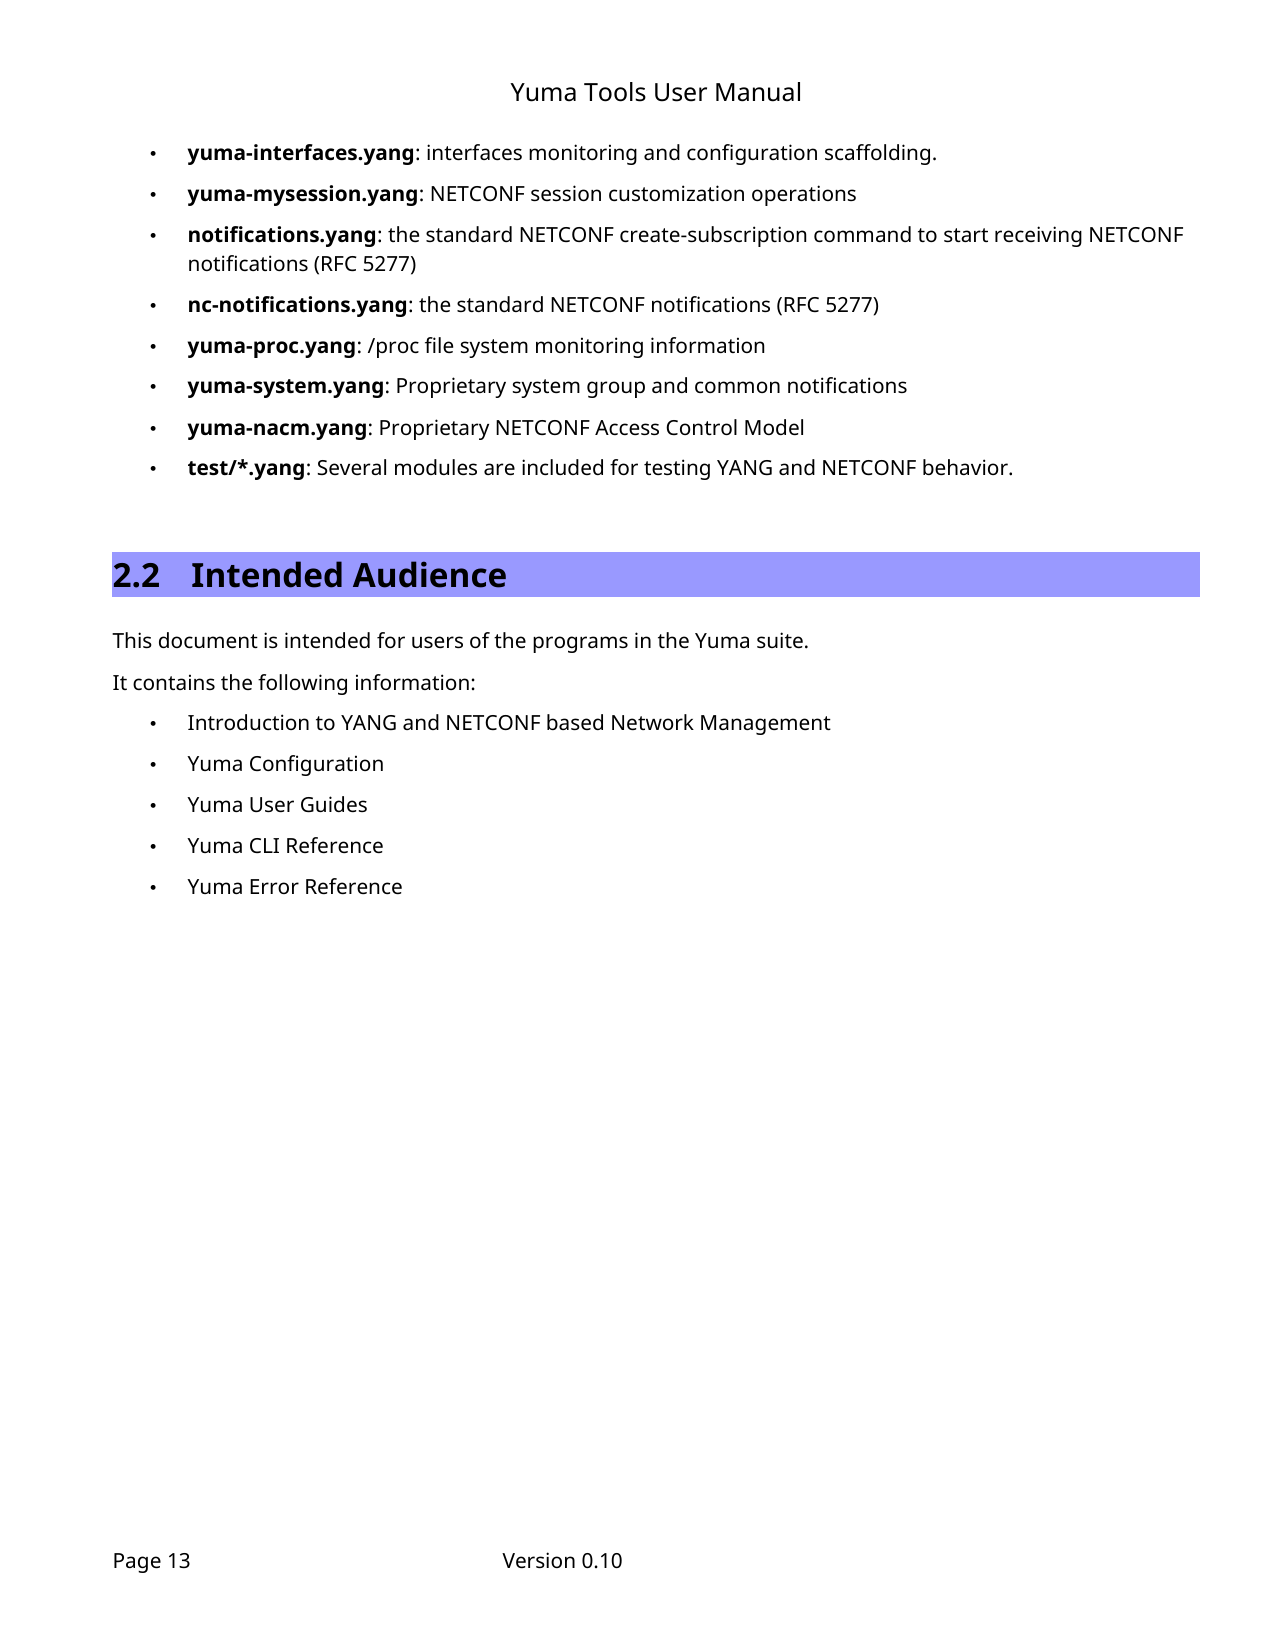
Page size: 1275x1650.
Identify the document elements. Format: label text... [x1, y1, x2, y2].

list yuma-system.yang: Proprietary system group and common notifications [150, 372, 1200, 400]
text This document is intended for users of the programs in the Yuma suite. [112, 627, 1200, 655]
list test/*.yang: Several modules are included for testing YANG and NETCONF behavior. [150, 453, 1200, 482]
text It contains the following information: [112, 668, 1200, 696]
list yuma-mysession.yang: NETCONF session customization operations [150, 179, 1200, 208]
list yuma-nacm.yang: Proprietary NETCONF Access Control Model [150, 413, 1200, 441]
list Yuma User Guides [150, 790, 1200, 819]
list Introduction to YANG and NETCONF based Network Management [150, 708, 1200, 737]
list notifications.yang: the standard NETCONF create-subscription command to start receiving NETCONF notifications (RFC 5277) [150, 220, 1200, 277]
list nc-notifications.yang: the standard NETCONF notifications (RFC 5277) [150, 290, 1200, 318]
list Yuma CLI Reference [150, 831, 1200, 860]
list yuma-proc.yang: /proc file system monitoring information [150, 331, 1200, 359]
subtitle Intended Audience [112, 552, 1200, 597]
list Yuma Configuration [150, 749, 1200, 778]
list Yuma Error Reference [150, 872, 1200, 901]
list yuma-interfaces.yang: interfaces monitoring and configuration scaffolding. [150, 138, 1200, 167]
